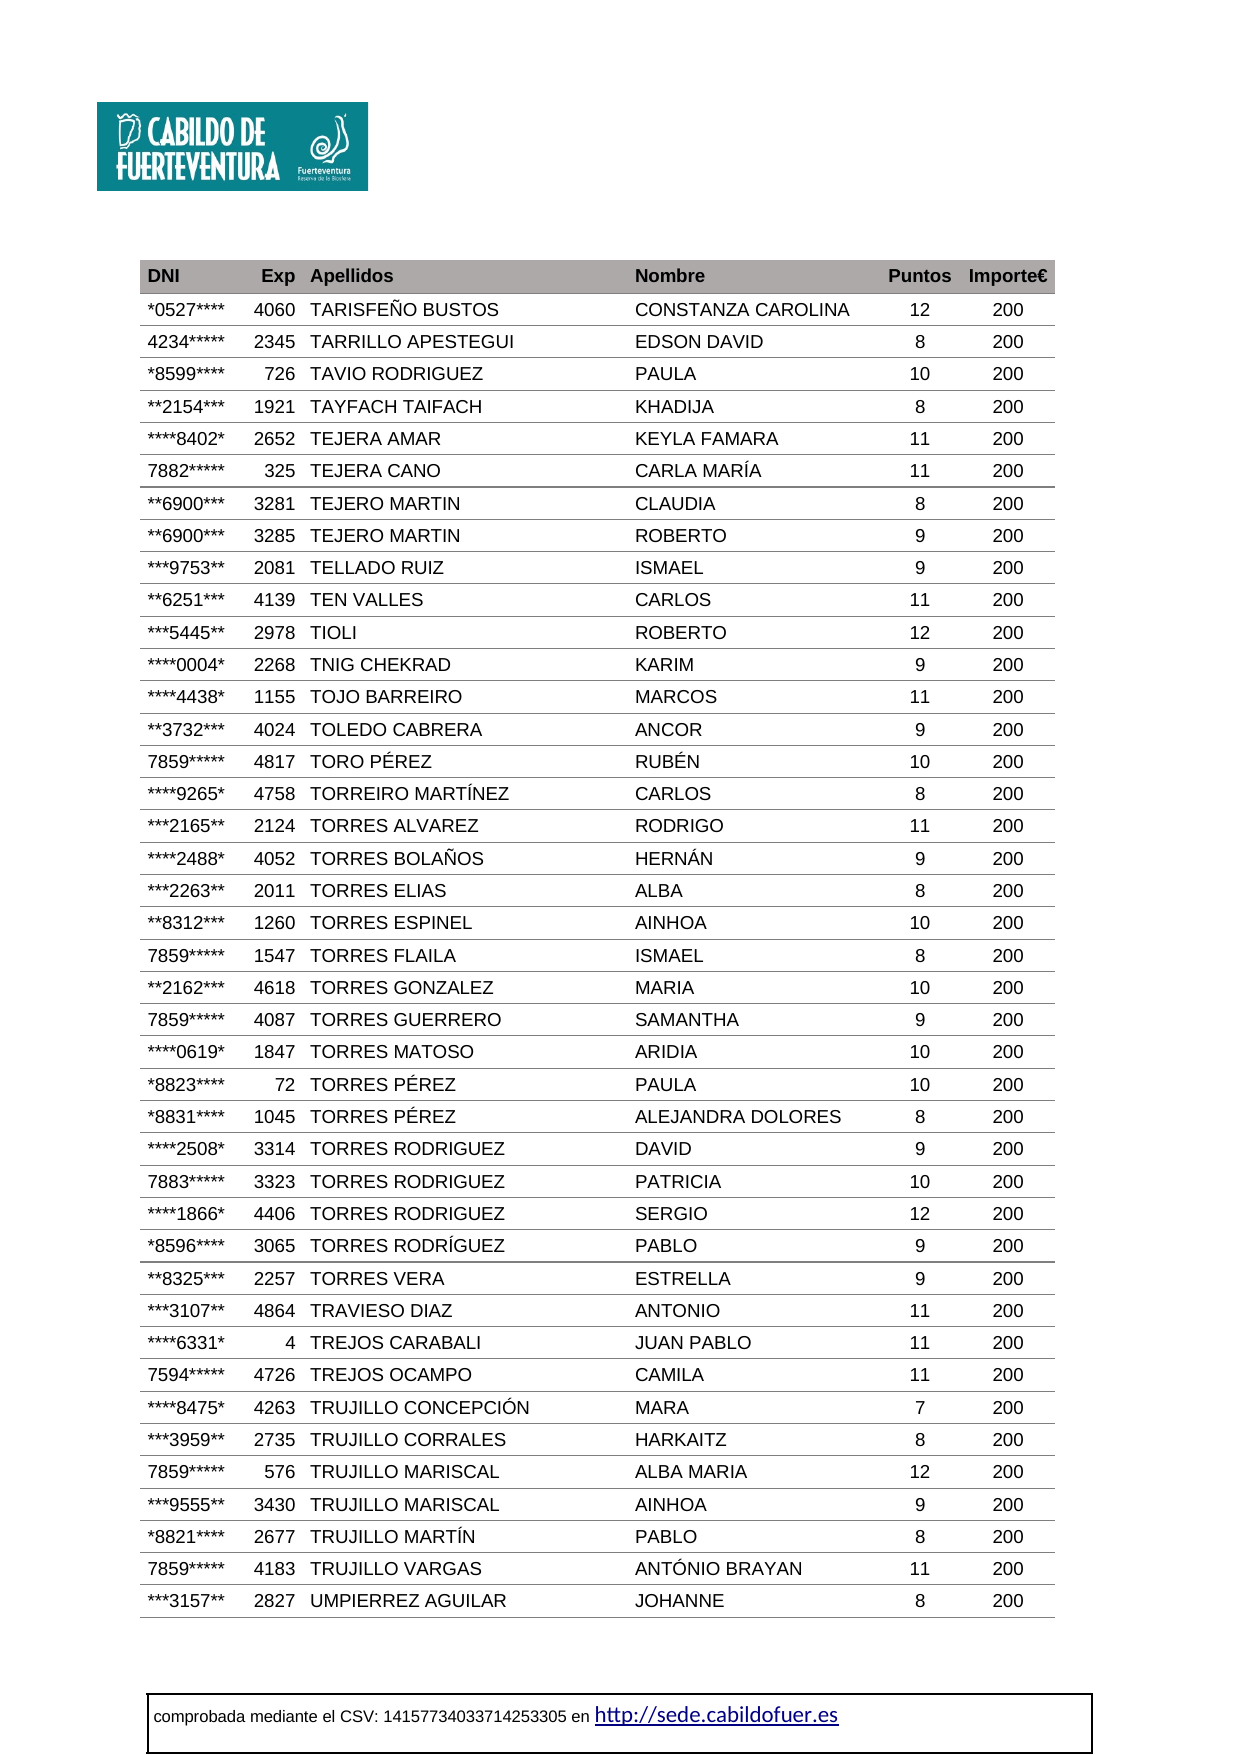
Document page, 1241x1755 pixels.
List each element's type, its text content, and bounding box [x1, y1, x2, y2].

table_cell 200 [960, 940, 1055, 971]
table_cell 2978 [240, 617, 303, 648]
table_cell TRUJILLO MARTÍN [303, 1521, 583, 1552]
table_cell 1921 [240, 391, 303, 422]
table_cell TORRES RODRIGUEZ [303, 1166, 583, 1197]
table_cell ANTONIO [583, 1295, 870, 1326]
table_cell ALEJANDRA DOLORES [583, 1101, 870, 1132]
table_cell 10 [870, 358, 960, 389]
table_cell TREJOS OCAMPO [303, 1359, 583, 1391]
table_cell ISMAEL [583, 552, 870, 583]
table_cell PAULA [583, 1069, 870, 1100]
table_cell EDSON DAVID [583, 326, 870, 357]
table_cell 9 [870, 649, 960, 680]
table_cell DAVID [583, 1133, 870, 1164]
table_cell TEJERO MARTIN [303, 488, 583, 519]
table_header Puntos [870, 260, 960, 293]
table_cell 1155 [240, 681, 303, 712]
table_cell TEJERA AMAR [303, 423, 583, 454]
table_cell 200 [960, 810, 1055, 842]
table_cell TARISFEÑO BUSTOS [303, 294, 583, 325]
table_cell PATRICIA [583, 1166, 870, 1197]
table_cell 9 [870, 1489, 960, 1520]
table_cell 8 [870, 1424, 960, 1455]
table_cell 7859***** [140, 746, 240, 777]
table_cell JUAN PABLO [583, 1327, 870, 1358]
table_cell 4234***** [140, 326, 240, 357]
table_cell ***9555** [140, 1489, 240, 1520]
table_cell 200 [960, 1263, 1055, 1294]
table_cell 3285 [240, 520, 303, 551]
table_cell ****2488* [140, 843, 240, 874]
table_cell 200 [960, 1553, 1055, 1584]
table_cell 200 [960, 488, 1055, 519]
table_cell TORRES GUERRERO [303, 1004, 583, 1035]
table_cell ****8402* [140, 423, 240, 454]
table_cell 2011 [240, 875, 303, 906]
table_cell 7859***** [140, 1553, 240, 1584]
table_cell 2652 [240, 423, 303, 454]
table_cell 2081 [240, 552, 303, 583]
table_cell 200 [960, 1521, 1055, 1552]
table_cell 8 [870, 488, 960, 519]
table_cell *8596**** [140, 1230, 240, 1261]
table_header Exp [240, 260, 303, 293]
table_cell 200 [960, 520, 1055, 551]
table_cell 200 [960, 617, 1055, 648]
table_cell 1045 [240, 1101, 303, 1132]
table_cell 200 [960, 1004, 1055, 1035]
table_cell *8831**** [140, 1101, 240, 1132]
table_cell 3430 [240, 1489, 303, 1520]
table_cell TORRES RODRIGUEZ [303, 1133, 583, 1164]
table_cell 200 [960, 778, 1055, 809]
table_cell 2257 [240, 1263, 303, 1294]
table_cell ANCOR [583, 714, 870, 745]
table_cell MARCOS [583, 681, 870, 712]
table_cell 4183 [240, 1553, 303, 1584]
table_cell ****0004* [140, 649, 240, 680]
table_cell 4 [240, 1327, 303, 1358]
table_cell PABLO [583, 1521, 870, 1552]
table_cell TORRES RODRIGUEZ [303, 1198, 583, 1229]
table_cell 200 [960, 1133, 1055, 1164]
table_cell 8 [870, 778, 960, 809]
table_cell TORRES MATOSO [303, 1036, 583, 1068]
table_cell 7859***** [140, 1004, 240, 1035]
table_cell SAMANTHA [583, 1004, 870, 1035]
table_cell 200 [960, 1392, 1055, 1423]
table_cell 2124 [240, 810, 303, 842]
table_cell CONSTANZA CAROLINA [583, 294, 870, 325]
table_cell ESTRELLA [583, 1263, 870, 1294]
table_cell TORREIRO MARTÍNEZ [303, 778, 583, 809]
table_cell TRUJILLO CORRALES [303, 1424, 583, 1455]
table_cell ****8475* [140, 1392, 240, 1423]
table_cell 9 [870, 1263, 960, 1294]
table_cell **8312*** [140, 907, 240, 938]
table_cell 3281 [240, 488, 303, 519]
table_cell 7 [870, 1392, 960, 1423]
table_cell CLAUDIA [583, 488, 870, 519]
table_cell AINHOA [583, 1489, 870, 1520]
table_cell KHADIJA [583, 391, 870, 422]
table_cell ***3959** [140, 1424, 240, 1455]
table_cell 4618 [240, 972, 303, 1003]
table_cell ***2263** [140, 875, 240, 906]
table_cell ***3157** [140, 1585, 240, 1617]
table_cell 200 [960, 1198, 1055, 1229]
table_cell TEJERO MARTIN [303, 520, 583, 551]
table_cell 200 [960, 1295, 1055, 1326]
table_cell **2154*** [140, 391, 240, 422]
table_cell **6251*** [140, 584, 240, 616]
table_cell 2735 [240, 1424, 303, 1455]
table_cell TELLADO RUIZ [303, 552, 583, 583]
table_header Nombre [583, 260, 870, 293]
table_cell HERNÁN [583, 843, 870, 874]
table_header DNI [140, 260, 240, 293]
table_cell KARIM [583, 649, 870, 680]
table_cell ****6331* [140, 1327, 240, 1358]
table_cell 200 [960, 358, 1055, 389]
table_cell 12 [870, 617, 960, 648]
table_cell 200 [960, 649, 1055, 680]
table_cell 10 [870, 972, 960, 1003]
table_cell 9 [870, 843, 960, 874]
table_cell ALBA [583, 875, 870, 906]
table_cell TRUJILLO CONCEPCIÓN [303, 1392, 583, 1423]
table_cell 72 [240, 1069, 303, 1100]
table_cell TEN VALLES [303, 584, 583, 616]
table_cell 576 [240, 1456, 303, 1487]
table_cell TORRES ELIAS [303, 875, 583, 906]
table_cell ROBERTO [583, 617, 870, 648]
table_cell 200 [960, 875, 1055, 906]
table_cell TORO PÉREZ [303, 746, 583, 777]
table_cell 10 [870, 1166, 960, 1197]
table_cell 4024 [240, 714, 303, 745]
table_header Apellidos [303, 260, 583, 293]
table_cell ****4438* [140, 681, 240, 712]
table_cell CARLOS [583, 584, 870, 616]
table_cell 10 [870, 1069, 960, 1100]
table_cell 200 [960, 294, 1055, 325]
table_cell 7594***** [140, 1359, 240, 1391]
table_cell TARRILLO APESTEGUI [303, 326, 583, 357]
table_cell 7859***** [140, 940, 240, 971]
table_cell TOLEDO CABRERA [303, 714, 583, 745]
table_cell KEYLA FAMARA [583, 423, 870, 454]
table_cell 11 [870, 1327, 960, 1358]
table_cell 12 [870, 1198, 960, 1229]
table_cell 11 [870, 1295, 960, 1326]
table_cell TORRES VERA [303, 1263, 583, 1294]
table_cell 200 [960, 1359, 1055, 1391]
table_cell ****9265* [140, 778, 240, 809]
table_cell 4263 [240, 1392, 303, 1423]
table_cell 2677 [240, 1521, 303, 1552]
table_cell 200 [960, 1489, 1055, 1520]
table_cell TORRES ALVAREZ [303, 810, 583, 842]
table_cell 200 [960, 1456, 1055, 1487]
table_cell 7883***** [140, 1166, 240, 1197]
table_cell 200 [960, 423, 1055, 454]
table_cell ***2165** [140, 810, 240, 842]
table_cell HARKAITZ [583, 1424, 870, 1455]
table_cell MARA [583, 1392, 870, 1423]
table_cell 8 [870, 1521, 960, 1552]
table_cell 9 [870, 1004, 960, 1035]
table_cell 11 [870, 681, 960, 712]
table_cell JOHANNE [583, 1585, 870, 1617]
table_cell SERGIO [583, 1198, 870, 1229]
table_cell TAVIO RODRIGUEZ [303, 358, 583, 389]
table_cell ***3107** [140, 1295, 240, 1326]
table_cell **8325*** [140, 1263, 240, 1294]
table_cell **2162*** [140, 972, 240, 1003]
table_cell **6900*** [140, 488, 240, 519]
table_cell 1847 [240, 1036, 303, 1068]
table_cell 7882***** [140, 455, 240, 486]
table_cell 200 [960, 714, 1055, 745]
table_cell 200 [960, 391, 1055, 422]
table_cell **3732*** [140, 714, 240, 745]
table_cell 11 [870, 584, 960, 616]
table_cell 200 [960, 681, 1055, 712]
table_cell TRUJILLO MARISCAL [303, 1456, 583, 1487]
table_cell 2827 [240, 1585, 303, 1617]
table_cell MARIA [583, 972, 870, 1003]
table_cell ***5445** [140, 617, 240, 648]
table_cell 12 [870, 1456, 960, 1487]
table_cell *8823**** [140, 1069, 240, 1100]
table_cell 9 [870, 1133, 960, 1164]
table_cell *0527**** [140, 294, 240, 325]
table_cell 11 [870, 423, 960, 454]
table_cell 4052 [240, 843, 303, 874]
table_cell 200 [960, 455, 1055, 486]
table_cell *8599**** [140, 358, 240, 389]
table_cell 4726 [240, 1359, 303, 1391]
table_cell ***9753** [140, 552, 240, 583]
table_cell 1547 [240, 940, 303, 971]
table_cell 200 [960, 1166, 1055, 1197]
table_cell ARIDIA [583, 1036, 870, 1068]
table_cell 9 [870, 520, 960, 551]
table_cell CARLOS [583, 778, 870, 809]
table_cell TORRES PÉREZ [303, 1101, 583, 1132]
table_cell 2345 [240, 326, 303, 357]
table_cell CAMILA [583, 1359, 870, 1391]
table_cell RUBÉN [583, 746, 870, 777]
table_cell 4087 [240, 1004, 303, 1035]
table_cell TEJERA CANO [303, 455, 583, 486]
table_cell ****0619* [140, 1036, 240, 1068]
table_cell 200 [960, 1424, 1055, 1455]
table_cell 9 [870, 1230, 960, 1261]
table_cell **6900*** [140, 520, 240, 551]
table_cell 726 [240, 358, 303, 389]
table_cell TORRES BOLAÑOS [303, 843, 583, 874]
table_cell TORRES ESPINEL [303, 907, 583, 938]
table_header Importe€ [960, 260, 1055, 293]
table_cell 10 [870, 907, 960, 938]
table_cell ****2508* [140, 1133, 240, 1164]
table_cell TORRES GONZALEZ [303, 972, 583, 1003]
table_cell 7859***** [140, 1456, 240, 1487]
table_cell 8 [870, 1585, 960, 1617]
table_cell 3323 [240, 1166, 303, 1197]
table_cell 8 [870, 1101, 960, 1132]
table_cell TRUJILLO MARISCAL [303, 1489, 583, 1520]
table_cell TAYFACH TAIFACH [303, 391, 583, 422]
table_cell PAULA [583, 358, 870, 389]
table_cell TRUJILLO VARGAS [303, 1553, 583, 1584]
table_cell 200 [960, 1585, 1055, 1617]
table_cell TIOLI [303, 617, 583, 648]
table_cell TREJOS CARABALI [303, 1327, 583, 1358]
table_cell 8 [870, 391, 960, 422]
table_cell 200 [960, 972, 1055, 1003]
table_cell ****1866* [140, 1198, 240, 1229]
table_cell 200 [960, 1230, 1055, 1261]
table_cell 1260 [240, 907, 303, 938]
table_cell TRAVIESO DIAZ [303, 1295, 583, 1326]
table_cell CARLA MARÍA [583, 455, 870, 486]
table_cell 3314 [240, 1133, 303, 1164]
table_cell UMPIERREZ AGUILAR [303, 1585, 583, 1617]
table_cell *8821**** [140, 1521, 240, 1552]
table_cell 12 [870, 294, 960, 325]
table_cell 9 [870, 714, 960, 745]
table_cell ALBA MARIA [583, 1456, 870, 1487]
table_cell 3065 [240, 1230, 303, 1261]
table_cell 4817 [240, 746, 303, 777]
table_cell 200 [960, 843, 1055, 874]
table_cell 200 [960, 1327, 1055, 1358]
table_cell TORRES PÉREZ [303, 1069, 583, 1100]
table_cell ISMAEL [583, 940, 870, 971]
table_cell 200 [960, 1101, 1055, 1132]
table_cell TNIG CHEKRAD [303, 649, 583, 680]
table_cell TORRES FLAILA [303, 940, 583, 971]
table_cell 10 [870, 746, 960, 777]
table_cell 4864 [240, 1295, 303, 1326]
table_cell 200 [960, 907, 1055, 938]
table_cell 11 [870, 810, 960, 842]
table_cell 4060 [240, 294, 303, 325]
table_cell 11 [870, 455, 960, 486]
table_cell 200 [960, 1069, 1055, 1100]
table_cell TOJO BARREIRO [303, 681, 583, 712]
table_cell ROBERTO [583, 520, 870, 551]
table_cell 11 [870, 1359, 960, 1391]
table_cell 10 [870, 1036, 960, 1068]
table_cell 9 [870, 552, 960, 583]
table_cell 200 [960, 746, 1055, 777]
table_cell 8 [870, 940, 960, 971]
table_cell 11 [870, 1553, 960, 1584]
table_cell AINHOA [583, 907, 870, 938]
table_cell 200 [960, 1036, 1055, 1068]
table_cell 8 [870, 875, 960, 906]
table_cell ANTÓNIO BRAYAN [583, 1553, 870, 1584]
table_cell RODRIGO [583, 810, 870, 842]
table_cell 4406 [240, 1198, 303, 1229]
table_cell 325 [240, 455, 303, 486]
table_cell 200 [960, 326, 1055, 357]
table_cell 200 [960, 584, 1055, 616]
table_cell 2268 [240, 649, 303, 680]
table_cell 4758 [240, 778, 303, 809]
table_cell TORRES RODRÍGUEZ [303, 1230, 583, 1261]
table_cell PABLO [583, 1230, 870, 1261]
table_cell 4139 [240, 584, 303, 616]
table_cell 8 [870, 326, 960, 357]
table_cell 200 [960, 552, 1055, 583]
